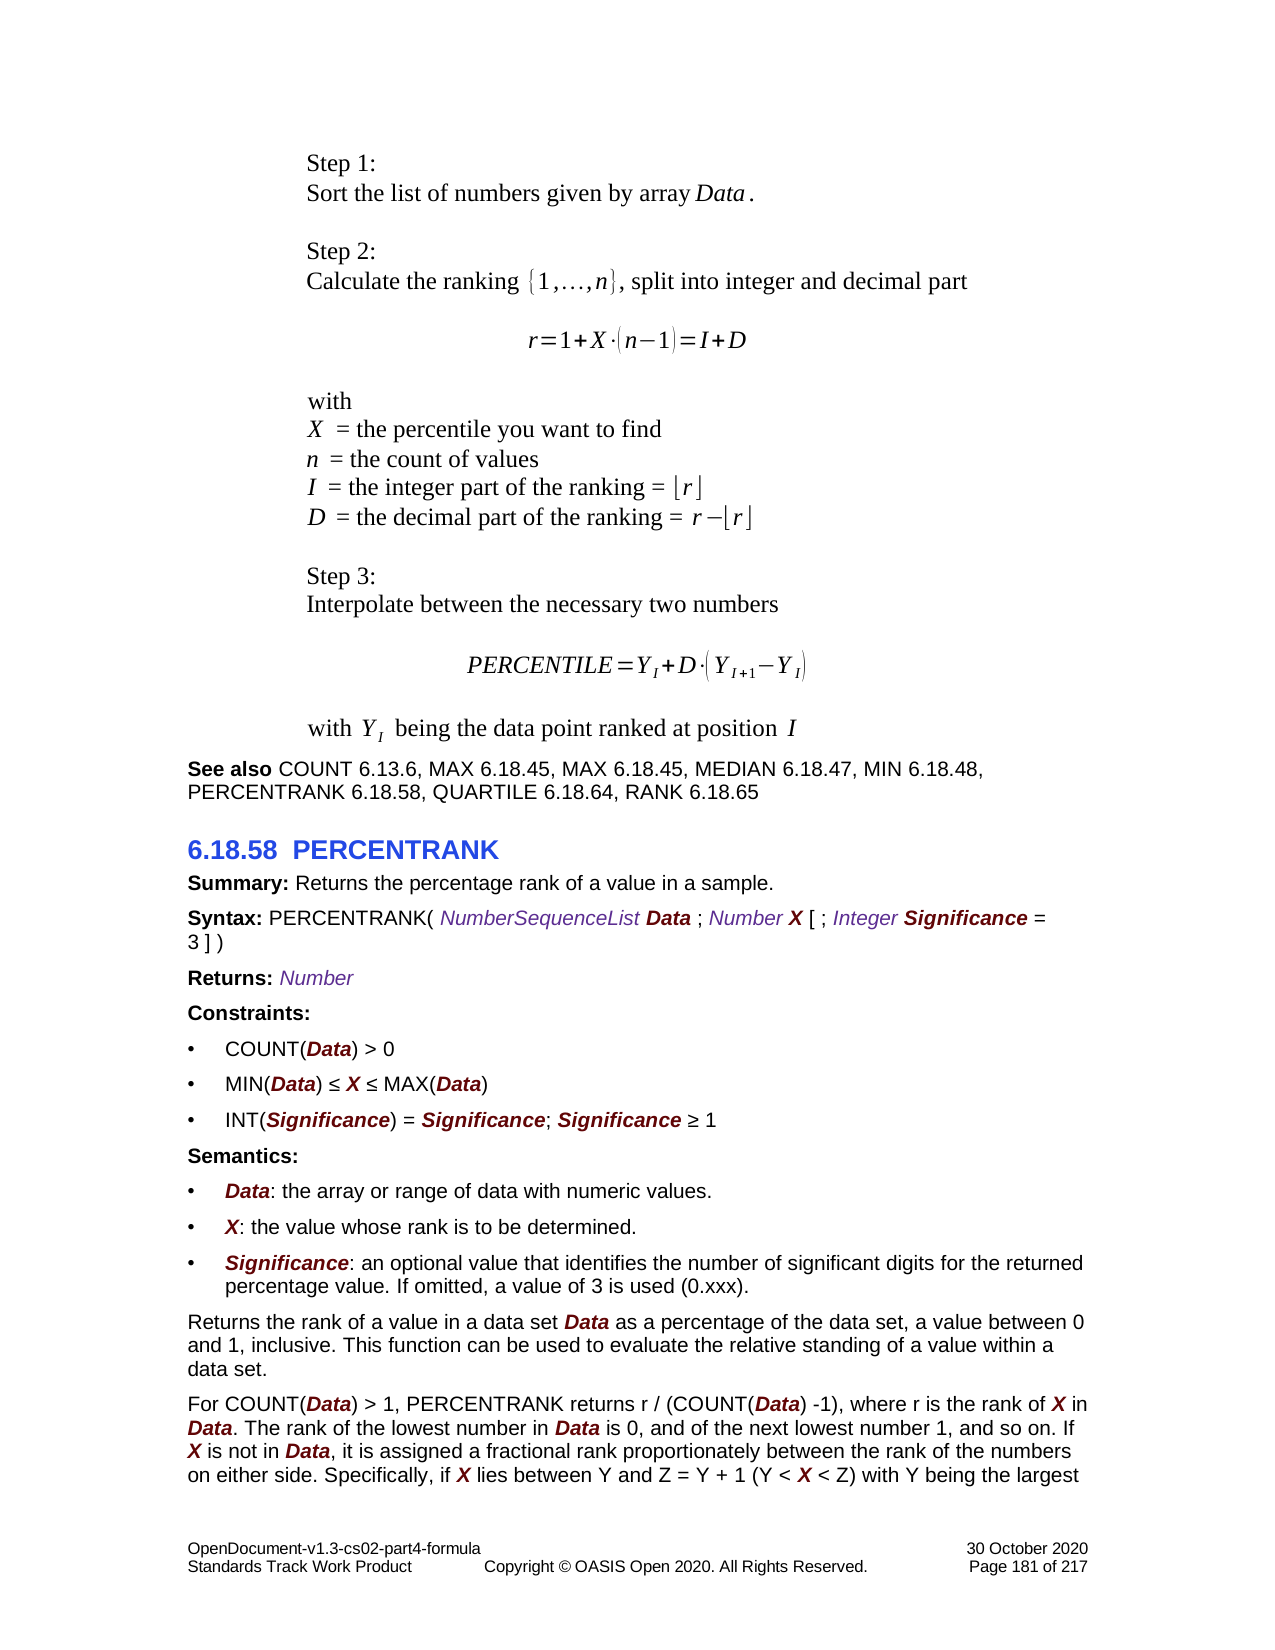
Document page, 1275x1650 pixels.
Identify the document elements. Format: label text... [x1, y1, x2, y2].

list MIN(Data) ≤ X ≤ MAX(Data) [187, 1073, 1088, 1096]
list Significance: an optional value that identifies the number of significant digits for the returned percentage value. If omitted, a value of 3 is used (0.xxx). [187, 1251, 1088, 1298]
list Data: the array or range of data with numeric values. [187, 1180, 1088, 1203]
text Returns: Number [187, 966, 1088, 989]
text For COUNT(Data) > 1, PERCENTRANK returns r / (COUNT(Data) -1), where r is the rank of X in Data. The rank of the lowest number in Data is 0, and of the next lowest number 1, and so on. If X is not in Data, it is assigned a fractional rank proportionately between the rank of the numbers on either side. Specifically, if X lies between Y and Z = Y + 1 (Y < X < Z) with Y being the largest [187, 1393, 1088, 1487]
text Constraints: [187, 1002, 1088, 1025]
text Semantics: [187, 1144, 1088, 1168]
list X: the value whose rank is to be determined. [187, 1215, 1088, 1239]
text See also COUNT 6.13.6, MAX 6.18.45, MAX 6.18.45, MEDIAN 6.18.47, MIN 6.18.48, PERCENTRANK 6.18.58, QUARTILE 6.18.64, RANK 6.18.65 [187, 757, 1088, 804]
text Returns the rank of a value in a data set Data as a percentage of the data set, a value between 0 and 1, inclusive. This function can be used to evaluate the relative standing of a value within a data set. [187, 1310, 1088, 1381]
list INT(Significance) = Significance; Significance ≥ 1 [187, 1108, 1088, 1132]
subtitle PERCENTRANK [187, 835, 1088, 865]
text Syntax: PERCENTRANK( NumberSequenceList Data ; Number X [ ; Integer Significance = 3 ] ) [187, 907, 1088, 954]
text Summary: Returns the percentage rank of a value in a sample. [187, 871, 1088, 895]
list COUNT(Data) > 0 [187, 1037, 1088, 1061]
